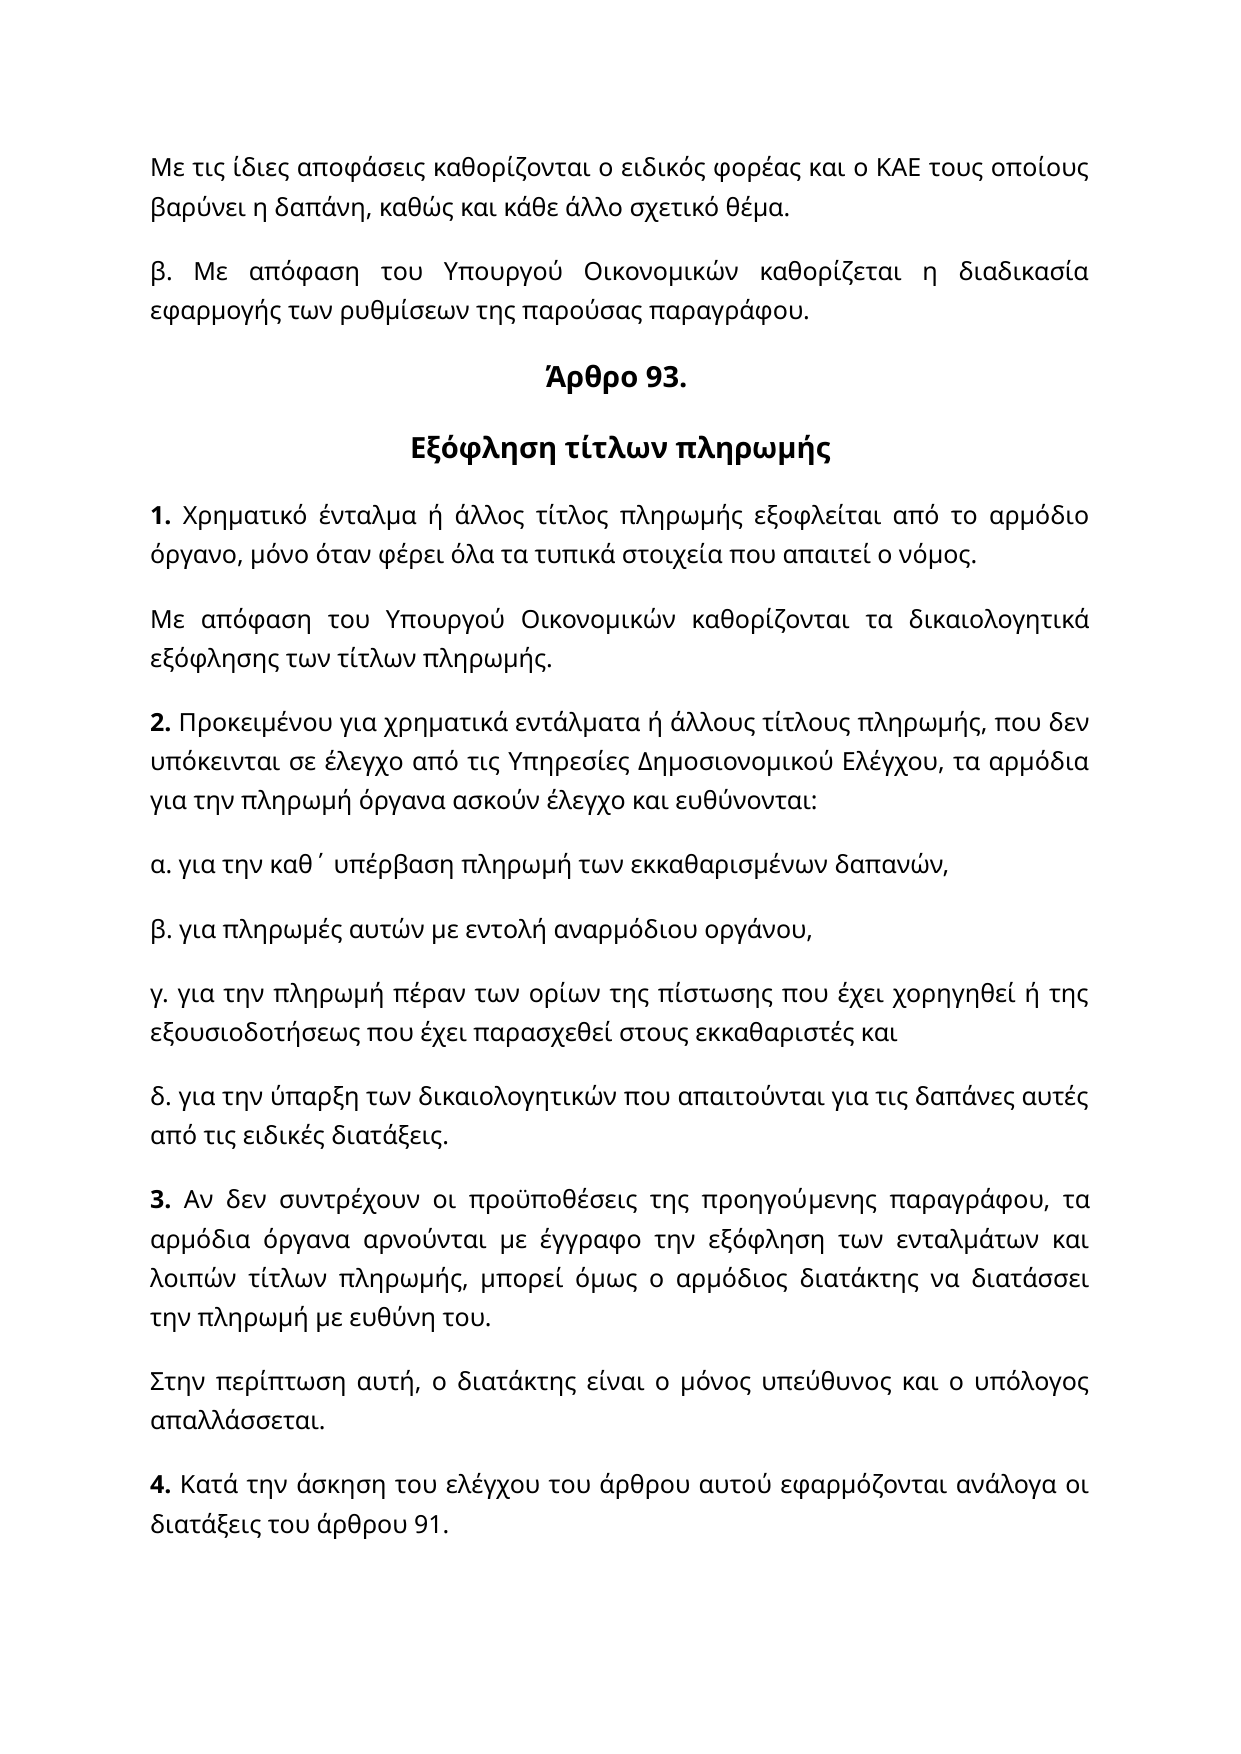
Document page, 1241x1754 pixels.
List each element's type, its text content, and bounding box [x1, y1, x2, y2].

text Με απόφαση του Υπουργού Οικονομικών καθορίζονται τα δικαιολογητικά εξόφλησης των τίτλων πληρωμής. [150, 601, 1090, 674]
subtitle Άρθρο 93. [150, 357, 1090, 396]
text β. Με απόφαση του Υπουργού Οικονομικών καθορίζεται η διαδικασία εφαρμογής των ρυθμίσεων της παρούσας παραγράφου. [150, 253, 1090, 327]
text Στην περίπτωση αυτή, ο διατάκτης είναι ο μόνος υπεύθυνος και ο υπόλογος απαλλάσσεται. [150, 1364, 1090, 1437]
text γ. για την πληρωμή πέραν των ορίων της πίστωσης που έχει χορηγηθεί ή της εξουσιοδοτήσεως που έχει παρασχεθεί στους εκκαθαριστές και [150, 975, 1090, 1049]
text 3. Αν δεν συντρέχουν οι προϋποθέσεις της προηγού­μενης παραγράφου, τα αρμόδια όργανα αρνούνται με έγγραφο την εξόφληση των ενταλμάτων και λοιπών τίτλων πληρωμής, μπορεί όμως ο αρμόδιος διατάκτης να διατάσσει την πληρωμή με ευθύνη του. [150, 1182, 1090, 1334]
text 2. Προκειμένου για χρηματικά εντάλματα ή άλλους τίτλους πληρωμής, που δεν υπόκεινται σε έλεγχο από τις Υπηρεσίες Δημοσιονομικού Ελέγχου, τα αρμόδια για την πληρωμή όργανα ασκούν έλεγχο και ευθύνονται: [150, 704, 1090, 817]
text δ. για την ύπαρξη των δικαιολογητικών που απαιτούνται για τις δαπάνες αυτές από τις ειδικές διατάξεις. [150, 1079, 1090, 1152]
text Με τις ίδιες αποφάσεις καθορίζονται ο ειδικός φορέας και ο ΚΑΕ τους οποίους βαρύνει η δαπάνη, καθώς και κάθε άλλο σχετικό θέμα. [150, 150, 1090, 223]
text 1. Χρηματικό ένταλμα ή άλλος τίτλος πληρωμής εξοφλείται από το αρμόδιο όργανο, μόνο όταν φέρει όλα τα τυπικά στοιχεία που απαιτεί ο νόμος. [150, 498, 1090, 571]
text β. για πληρωμές αυτών με εντολή αναρμόδιου οργάνου, [150, 911, 1090, 945]
text 4. Κατά την άσκηση του ελέγχου του άρθρου αυτού εφαρμόζονται ανάλογα οι διατάξεις του άρθρου 91. [150, 1467, 1090, 1540]
text α. για την καθ΄ υπέρβαση πληρωμή των εκκαθαρισμένων δαπανών, [150, 847, 1090, 881]
subtitle Εξόφληση τίτλων πληρωμής [150, 427, 1090, 467]
